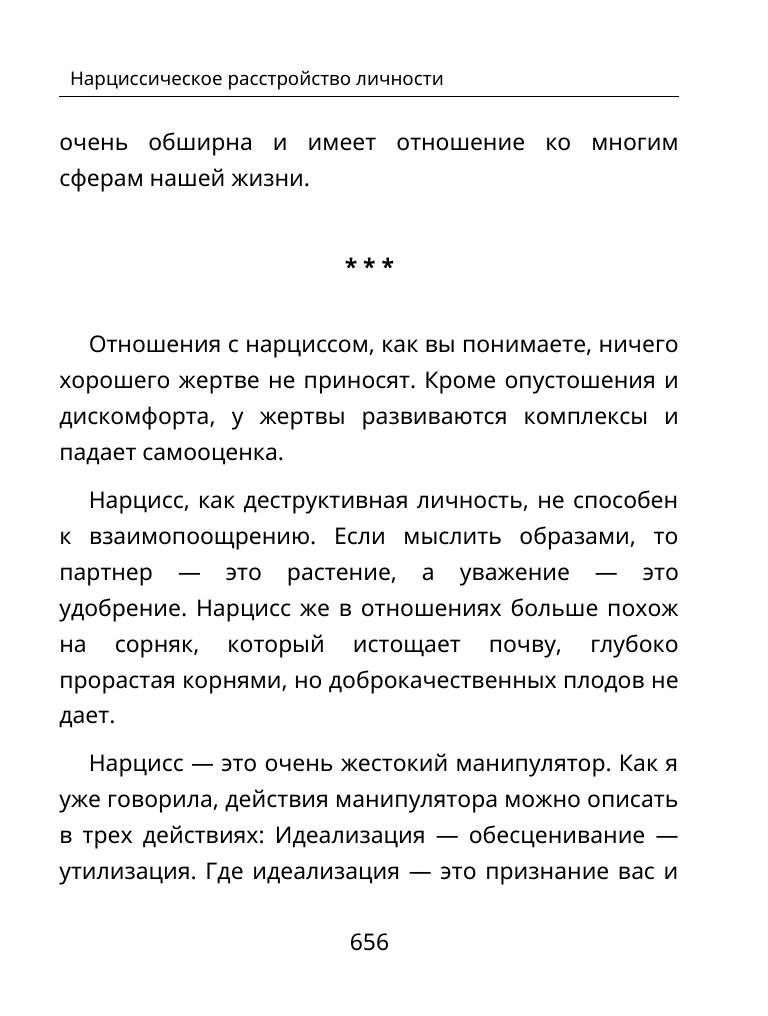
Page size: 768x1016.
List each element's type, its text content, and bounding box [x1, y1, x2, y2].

text Нарцисс, как деструктивная личность, не способен к взаимопоощрению. Если мыслить образами, то партнер — это растение, а уважение — это удобрение. Нарцисс же в отношениях больше похож на сорняк, который истощает почву, глубоко прорастая корнями, но доброкачественных плодов не дает. [59, 484, 679, 731]
subtitle * * * [59, 251, 679, 282]
text очень обширна и имеет отношение ко многим сферам нашей жизни. [59, 126, 679, 193]
text Нарцисс — это очень жестокий манипулятор. Как я уже говорила, действия манипулятора можно описать в трех действиях: Идеализация — обесценивание — утилизация. Где идеализация — это признание вас и [59, 747, 679, 886]
text Отношения с нарциссом, как вы понимаете, ничего хорошего жертве не приносят. Кроме опустошения и дискомфорта, у жертвы развиваются комплексы и падает самооценка. [59, 328, 679, 467]
